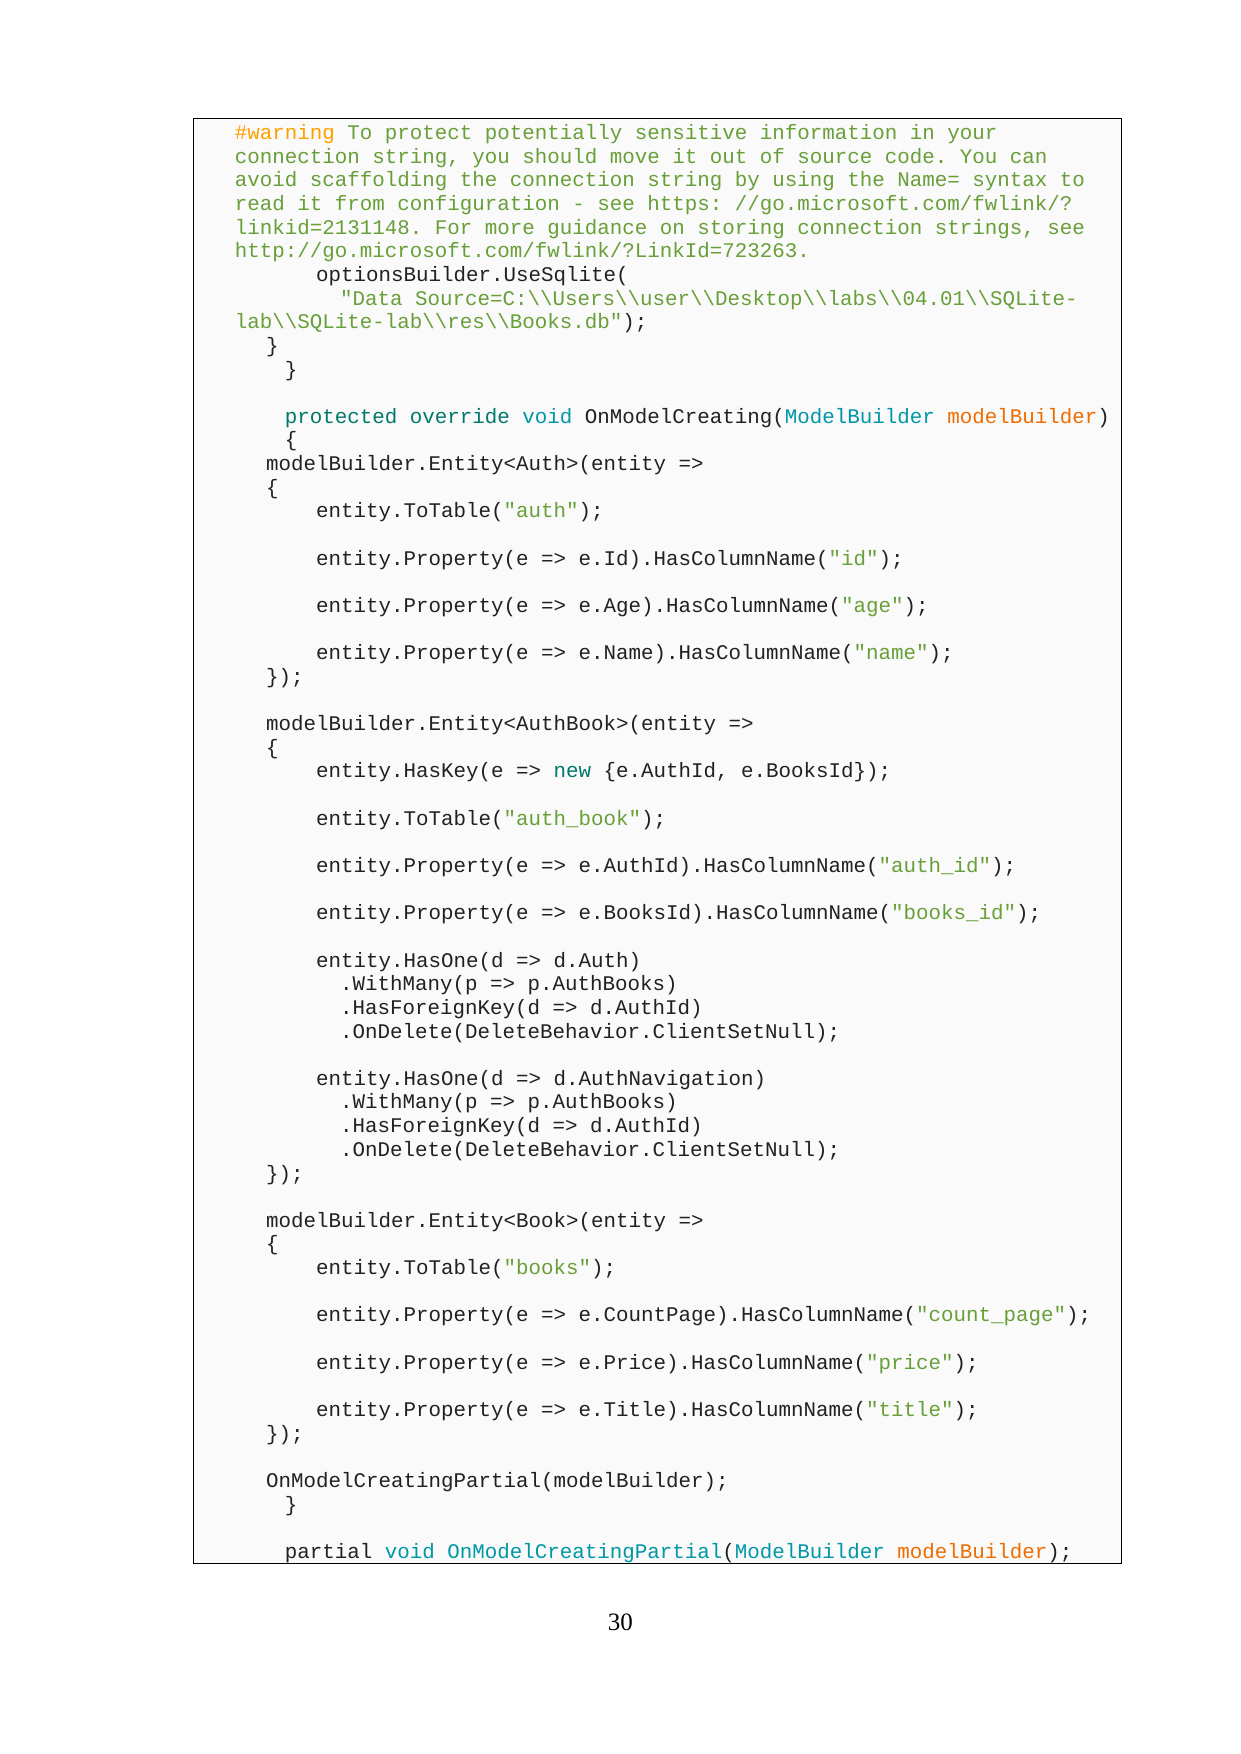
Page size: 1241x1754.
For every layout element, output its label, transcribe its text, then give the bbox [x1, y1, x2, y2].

list OnModelCreatingPartial(modelBuilder); [194, 1466, 1121, 1489]
list entity.Property(e => e.BooksId).HasColumnName("books_id"); [194, 898, 1121, 922]
list entity.ToTable("auth"); [194, 496, 1121, 520]
list { [194, 473, 1121, 496]
list .OnDelete(DeleteBehavior.ClientSetNull); [194, 1017, 1121, 1040]
list entity.Property(e => e.Age).HasColumnName("age"); [194, 591, 1121, 615]
list }); [194, 1158, 1121, 1182]
list { [194, 426, 1121, 449]
list .WithMany(p => p.AuthBooks) [194, 969, 1121, 993]
list #warning To protect potentially sensitive information in your connection string, you should move it out of source code. You can avoid scaffolding the connection string by using the Name= syntax to read it from configuration - see https: //go.microsoft.com/fwlink/?linkid=2131148. For more guidance on storing connection strings, see http://go.microsoft.com/fwlink/?LinkId=723263. [194, 119, 1121, 260]
list entity.Property(e => e.Id).HasColumnName("id"); [194, 544, 1121, 567]
list }); [194, 662, 1121, 686]
list entity.Property(e => e.Title).HasColumnName("title"); [194, 1395, 1121, 1419]
list protected override void OnModelCreating(ModelBuilder modelBuilder) [194, 402, 1121, 426]
list } [194, 331, 1121, 354]
list { [194, 1229, 1121, 1253]
list optionsBuilder.UseSqlite( [194, 260, 1121, 284]
list partial void OnModelCreatingPartial(ModelBuilder modelBuilder); [194, 1537, 1121, 1563]
list entity.ToTable("auth_book"); [194, 804, 1121, 827]
list entity.HasOne(d => d.Auth) [194, 946, 1121, 969]
list } [194, 354, 1121, 378]
list entity.Property(e => e.CountPage).HasColumnName("count_page"); [194, 1300, 1121, 1324]
list modelBuilder.Entity<AuthBook>(entity => [194, 709, 1121, 733]
list modelBuilder.Entity<Auth>(entity => [194, 449, 1121, 473]
list "Data Source=C:\\Users\\user\\Desktop\\labs\\04.01\\SQLite-lab\\SQLite-lab\\res\\Books.db"); [194, 284, 1121, 331]
list entity.Property(e => e.Price).HasColumnName("price"); [194, 1348, 1121, 1371]
list } [194, 1489, 1121, 1513]
list .WithMany(p => p.AuthBooks) [194, 1088, 1121, 1111]
list }); [194, 1419, 1121, 1442]
list .OnDelete(DeleteBehavior.ClientSetNull); [194, 1135, 1121, 1158]
list modelBuilder.Entity<Book>(entity => [194, 1206, 1121, 1229]
list .HasForeignKey(d => d.AuthId) [194, 1111, 1121, 1135]
list entity.HasOne(d => d.AuthNavigation) [194, 1064, 1121, 1088]
list entity.Property(e => e.AuthId).HasColumnName("auth_id"); [194, 851, 1121, 875]
list entity.Property(e => e.Name).HasColumnName("name"); [194, 638, 1121, 662]
list .HasForeignKey(d => d.AuthId) [194, 993, 1121, 1017]
list entity.HasKey(e => new {e.AuthId, e.BooksId}); [194, 757, 1121, 780]
list entity.ToTable("books"); [194, 1253, 1121, 1277]
list { [194, 733, 1121, 757]
